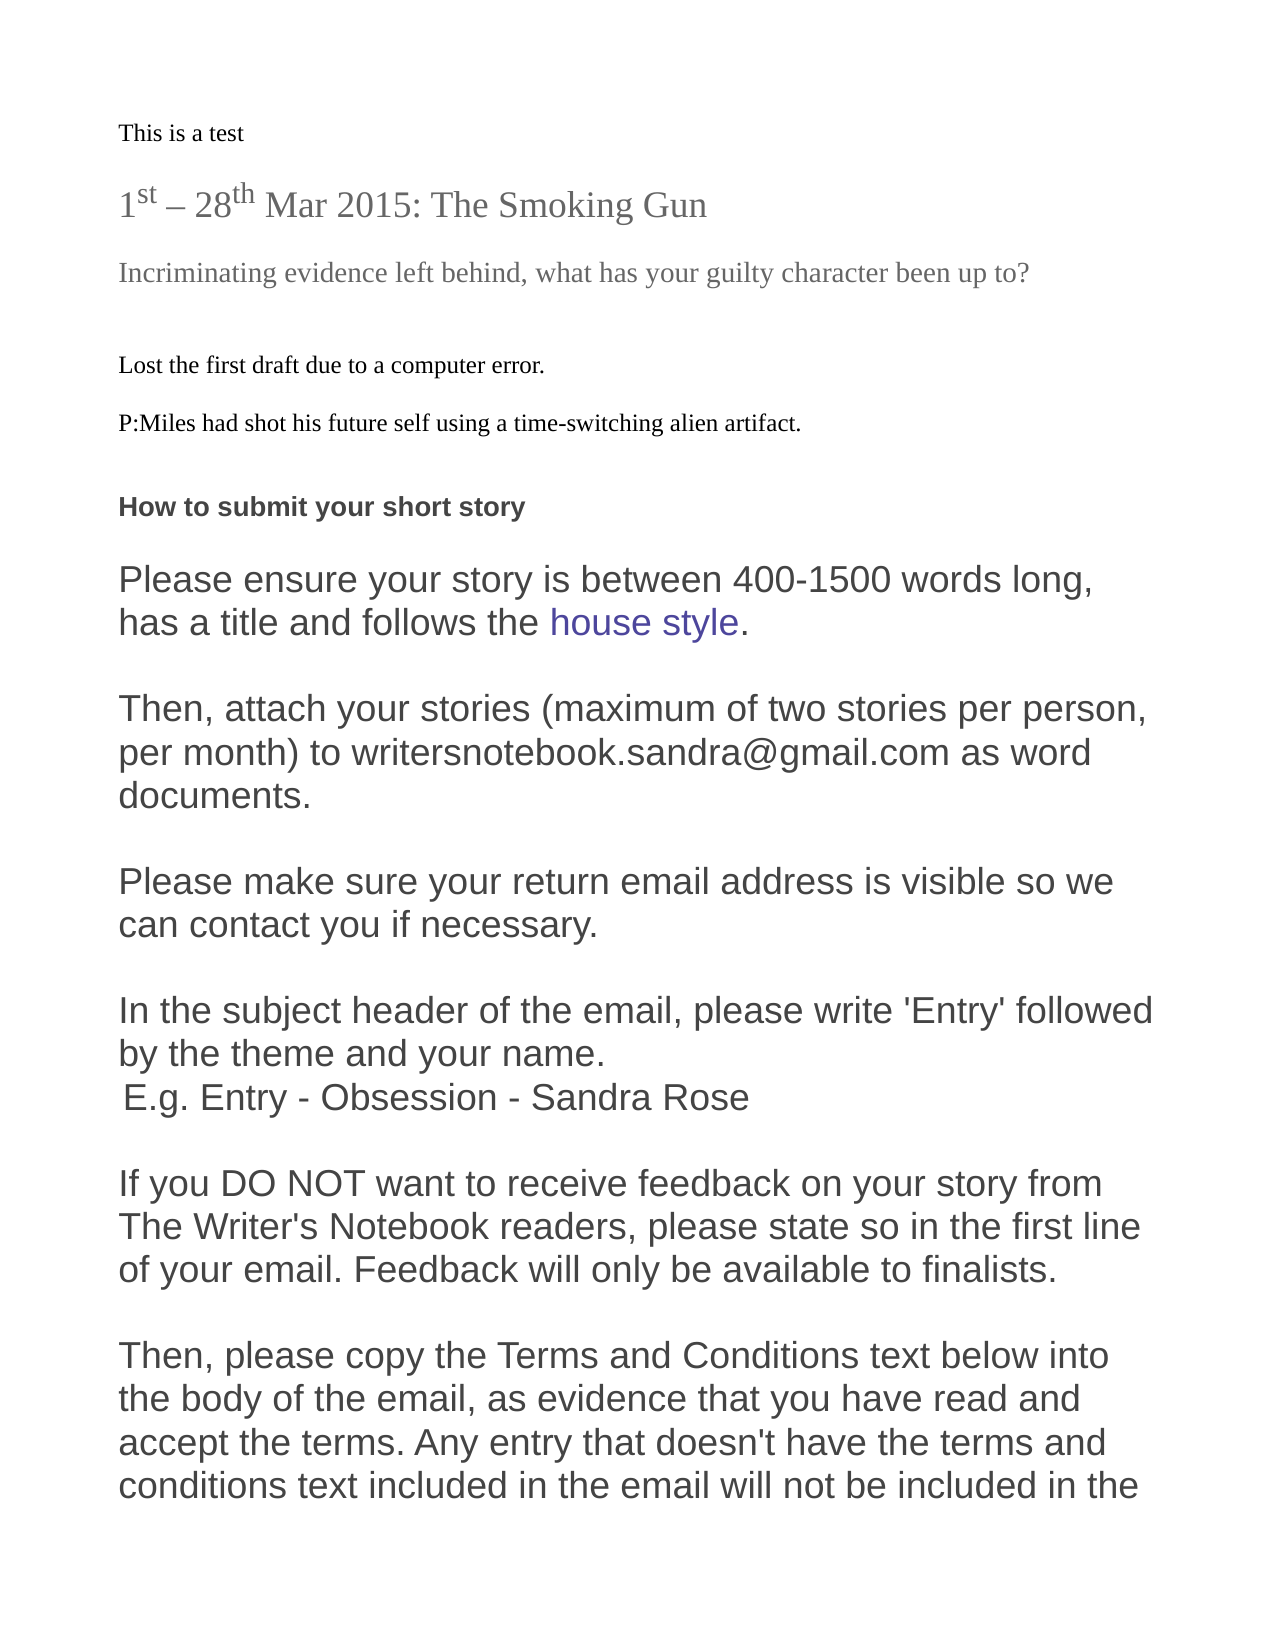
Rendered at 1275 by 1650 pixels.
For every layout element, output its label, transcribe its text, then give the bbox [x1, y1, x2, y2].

text Please ensure your story is between 400-1500 words long, has a title and follows the house style. Then, attach your stories (maximum of two stories per person, per month) to writersnotebook.sandra@gmail.com as word documents. Please make sure your return email address is visible so we can contact you if necessary. In the subject header of the email, please write 'Entry' followed by the theme and your name. E.g. Entry - Obsession - Sandra Rose If you DO NOT want to receive feedback on your story from The Writer's Notebook readers, please state so in the first line of your email. Feedback will only be available to finalists. Then, please copy the Terms and Conditions text below into the body of the email, as evidence that you have read and accept the terms. Any entry that doesn't have the terms and conditions text included in the email will not be included in the [118, 535, 1157, 1506]
text Incriminating evidence left behind, what has your guilty character been up to? [118, 255, 1157, 288]
text 1st – 28th Mar 2015: The Smoking Gun [118, 176, 1157, 226]
text This is a test [118, 118, 1157, 147]
text P:Miles had shot his future self using a time-switching alien artifact. [118, 408, 1157, 437]
subtitle How to submit your short story [118, 491, 1157, 522]
text Lost the first draft due to a computer error. [118, 351, 1157, 379]
